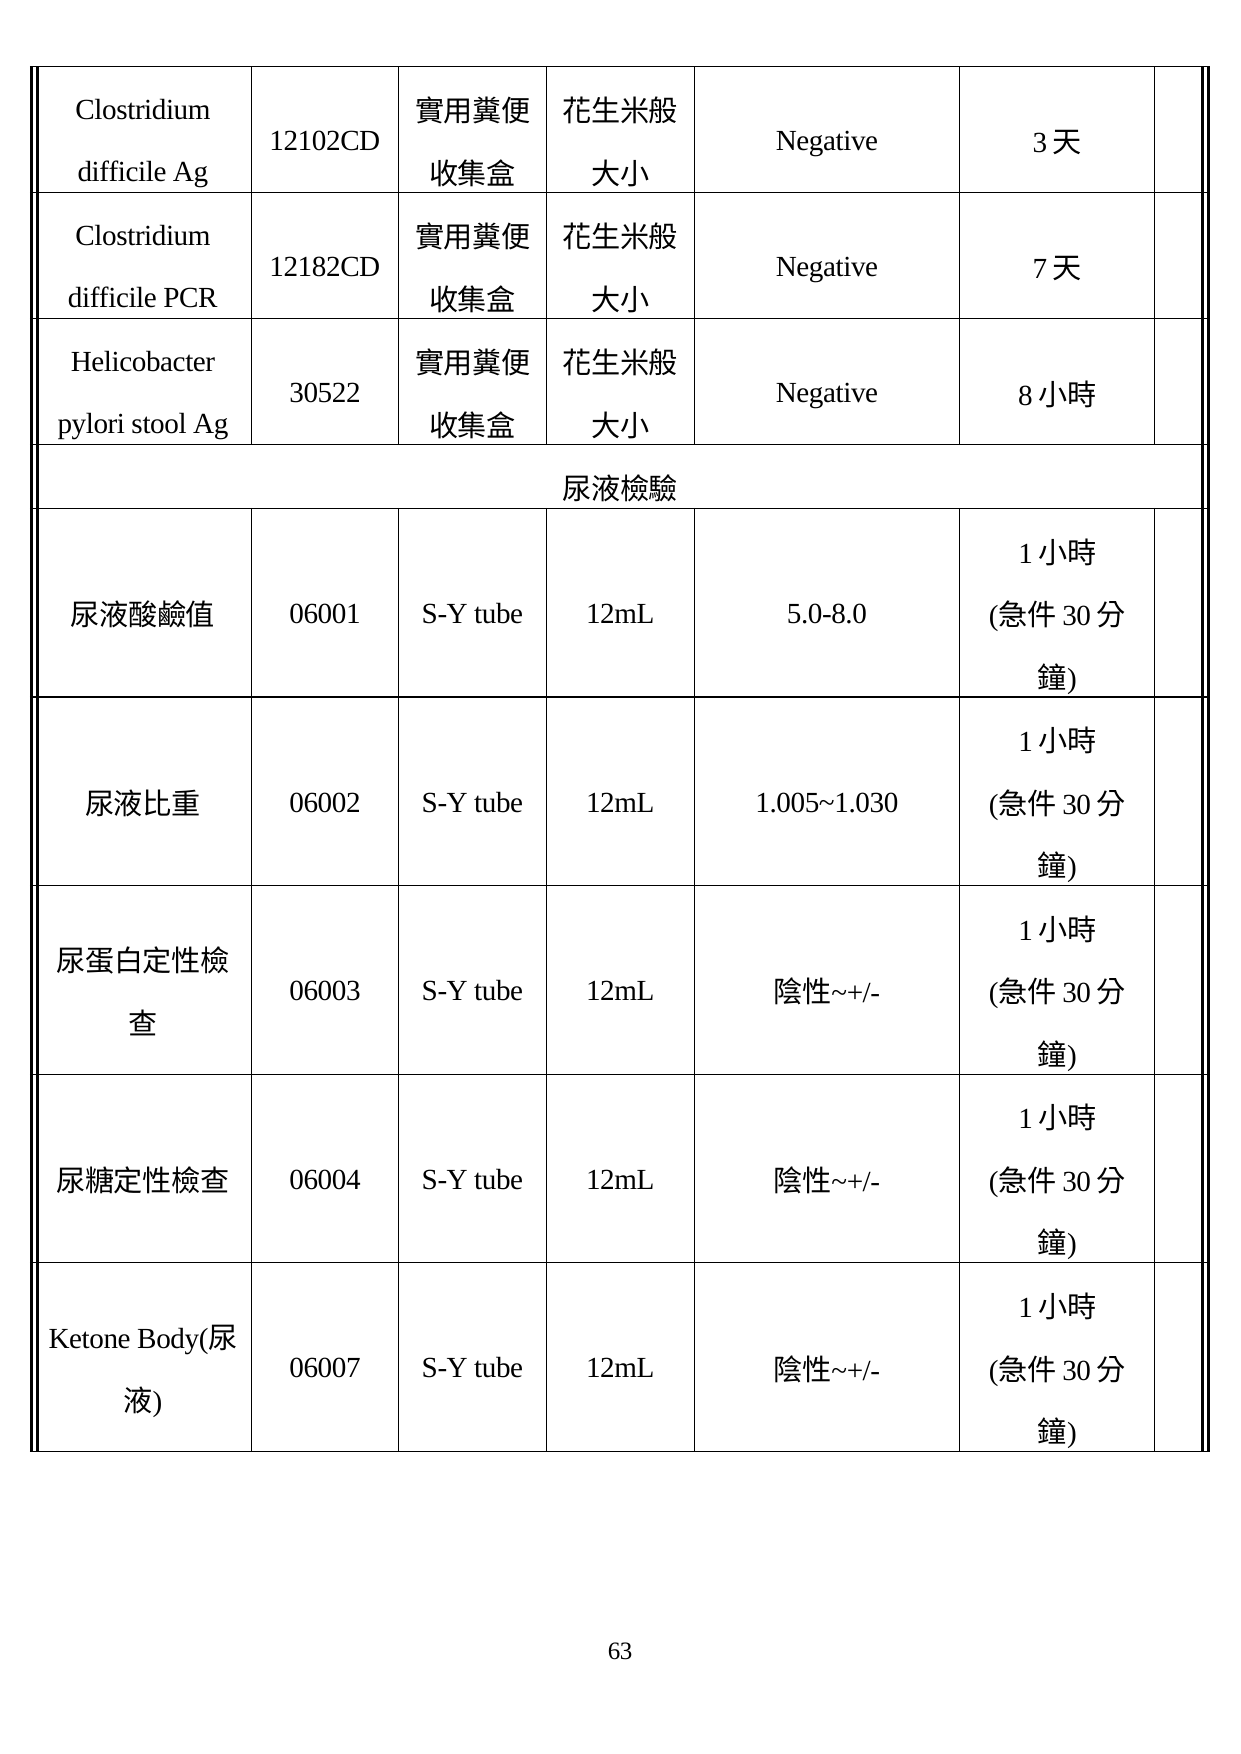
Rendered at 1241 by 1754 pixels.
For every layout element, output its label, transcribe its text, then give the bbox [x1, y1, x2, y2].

table_cell 1小時 (急件30分鐘) [960, 1075, 1154, 1262]
table_cell [1155, 67, 1201, 192]
table_cell 1小時 (急件30分鐘) [960, 698, 1154, 885]
table_cell 花生米般大小 [547, 319, 694, 444]
table_cell [1155, 1075, 1201, 1262]
table_cell S-Y tube [399, 886, 546, 1073]
table_cell [1155, 509, 1201, 696]
table_cell 尿糖定性檢查 [39, 1075, 251, 1262]
table_cell 實用糞便收集盒 [399, 319, 546, 444]
table_cell 尿液酸鹼值 [39, 509, 251, 696]
table_cell 06004 [252, 1075, 398, 1262]
table_cell [1155, 319, 1201, 444]
table_cell 尿蛋白定性檢查 [39, 886, 251, 1073]
table_cell 12mL [547, 509, 694, 696]
table_cell 12mL [547, 698, 694, 885]
table_cell 1小時 (急件30分鐘) [960, 509, 1154, 696]
table_cell [1155, 886, 1201, 1073]
table_cell Ketone Body(尿液) [39, 1263, 251, 1451]
table_cell 陰性~+/- [695, 1075, 959, 1262]
table_cell [1155, 1263, 1201, 1451]
table_cell 陰性~+/- [695, 886, 959, 1073]
table_cell 花生米般大小 [547, 193, 694, 318]
table_cell 06001 [252, 509, 398, 696]
table_cell Negative [695, 193, 959, 318]
table_cell 12182CD [252, 193, 398, 318]
table_cell 12102CD [252, 67, 398, 192]
table_cell Negative [695, 319, 959, 444]
table_cell 12mL [547, 1263, 694, 1451]
table_cell S-Y tube [399, 1075, 546, 1262]
table_cell 12mL [547, 1075, 694, 1262]
table_cell [1155, 698, 1201, 885]
table_cell 30522 [252, 319, 398, 444]
table_cell 1小時 (急件30分鐘) [960, 886, 1154, 1073]
table_cell Clostridium difficile Ag [39, 67, 251, 192]
table_cell 06002 [252, 698, 398, 885]
table_cell S-Y tube [399, 698, 546, 885]
table_cell 7天 [960, 193, 1154, 318]
table_cell 1小時 (急件30分鐘) [960, 1263, 1154, 1451]
table_cell [1155, 193, 1201, 318]
table_cell 3天 [960, 67, 1154, 192]
table_cell 花生米般大小 [547, 67, 694, 192]
table_cell S-Y tube [399, 1263, 546, 1451]
table_cell 8小時 [960, 319, 1154, 444]
table_cell Negative [695, 67, 959, 192]
table_cell 5.0-8.0 [695, 509, 959, 696]
table_cell 尿液檢驗 [39, 445, 1201, 508]
table_cell 實用糞便收集盒 [399, 193, 546, 318]
table_cell 實用糞便收集盒 [399, 67, 546, 192]
table_cell S-Y tube [399, 509, 546, 696]
table_cell Helicobacter pylori stool Ag [39, 319, 251, 444]
table_cell 陰性~+/- [695, 1263, 959, 1451]
table_cell 06007 [252, 1263, 398, 1451]
table_cell Clostridium difficile PCR [39, 193, 251, 318]
table_cell 12mL [547, 886, 694, 1073]
table_cell 尿液比重 [39, 698, 251, 885]
table_cell 1.005~1.030 [695, 698, 959, 885]
table_cell 06003 [252, 886, 398, 1073]
